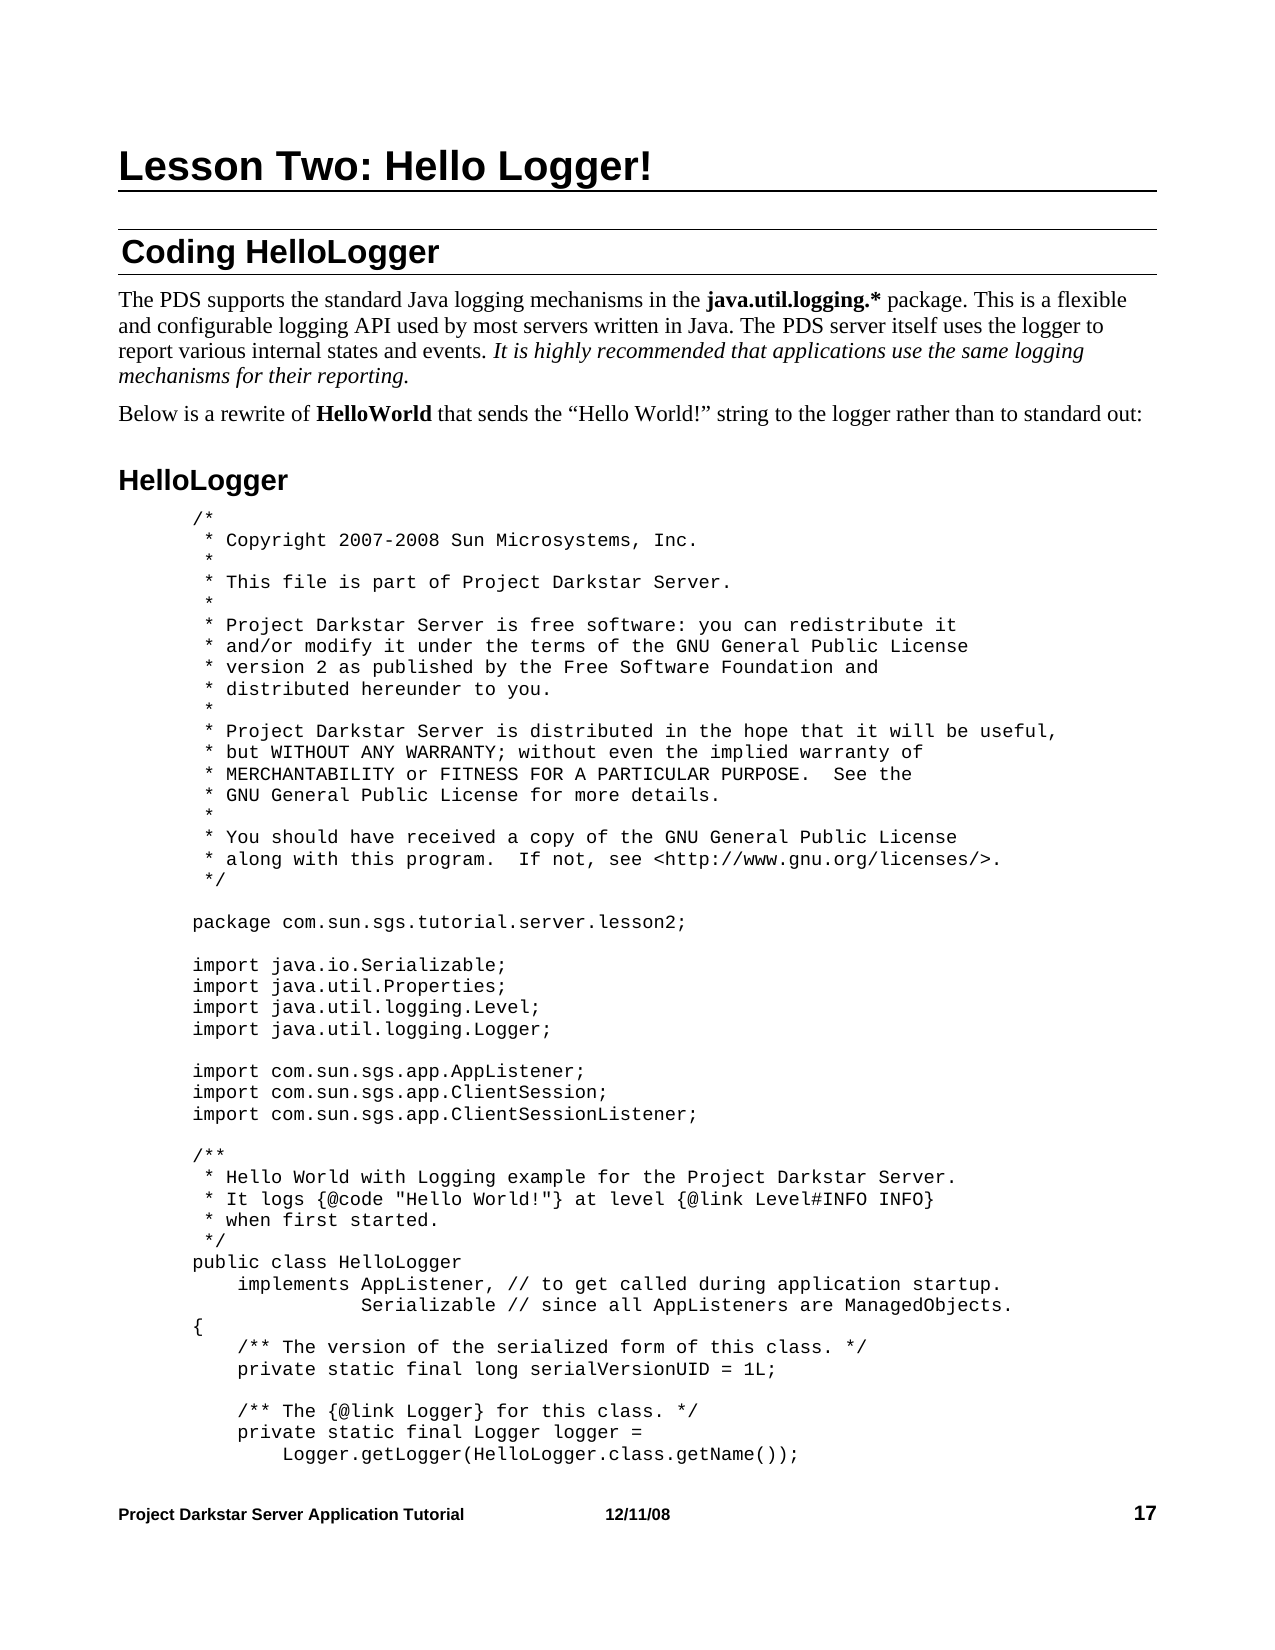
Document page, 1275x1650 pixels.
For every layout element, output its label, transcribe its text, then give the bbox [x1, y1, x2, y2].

text * Hello World with Logging example for the Project Darkstar Server. [192, 1168, 1098, 1189]
text * [192, 594, 1098, 616]
text * but WITHOUT ANY WARRANTY; without even the implied warranty of [192, 743, 1098, 764]
text * It logs {@code "Hello World!"} at level {@link Level#INFO INFO} [192, 1189, 1098, 1211]
text private static final long serialVersionUID = 1L; [192, 1359, 1098, 1381]
text * along with this program. If not, see <http://www.gnu.org/licenses/>. [192, 849, 1098, 871]
text private static final Logger logger = [192, 1423, 1098, 1444]
subtitle Coding HelloLogger [118, 230, 1157, 274]
text package com.sun.sgs.tutorial.server.lesson2; [192, 913, 1098, 934]
text Below is a rewrite of HelloWorld that sends the “Hello World!” string to the logger rather than to standard out: [118, 401, 1157, 427]
text * Project Darkstar Server is distributed in the hope that it will be useful, [192, 722, 1098, 743]
text */ [192, 871, 1098, 892]
text import java.io.Serializable; [192, 956, 1098, 977]
text /** The version of the serialized form of this class. */ [192, 1338, 1098, 1359]
text * [192, 807, 1098, 828]
text * MERCHANTABILITY or FITNESS FOR A PARTICULAR PURPOSE. See the [192, 764, 1098, 786]
text /* [192, 509, 1098, 531]
text * when first started. [192, 1211, 1098, 1232]
text * You should have received a copy of the GNU General Public License [192, 828, 1098, 849]
text implements AppListener, // to get called during application startup. [192, 1274, 1098, 1296]
text * Copyright 2007-2008 Sun Microsystems, Inc. [192, 531, 1098, 552]
text * GNU General Public License for more details. [192, 786, 1098, 807]
text * This file is part of Project Darkstar Server. [192, 573, 1098, 594]
text /** [192, 1147, 1098, 1168]
text * Project Darkstar Server is free software: you can redistribute it [192, 616, 1098, 637]
text { [192, 1317, 1098, 1338]
text Logger.getLogger(HelloLogger.class.getName()); [192, 1444, 1098, 1466]
text The PDS supports the standard Java logging mechanisms in the java.util.logging.* package. This is a flexible and configurable logging API used by most servers written in Java. The PDS server itself uses the logger to report various internal states and events. It is highly recommended that applications use the same logging mechanisms for their reporting. [118, 287, 1157, 389]
text * distributed hereunder to you. [192, 679, 1098, 701]
subtitle Lesson Two: Hello Logger! [118, 143, 1157, 190]
subtitle HelloLogger [118, 464, 1157, 497]
text import com.sun.sgs.app.ClientSessionListener; [192, 1104, 1098, 1126]
text * and/or modify it under the terms of the GNU General Public License [192, 637, 1098, 658]
text import com.sun.sgs.app.AppListener; [192, 1062, 1098, 1083]
text * version 2 as published by the Free Software Foundation and [192, 658, 1098, 679]
text import java.util.logging.Logger; [192, 1019, 1098, 1041]
text public class HelloLogger [192, 1253, 1098, 1274]
text * [192, 552, 1098, 573]
text */ [192, 1232, 1098, 1253]
text /** The {@link Logger} for this class. */ [192, 1402, 1098, 1423]
text import java.util.Properties; [192, 977, 1098, 998]
text import com.sun.sgs.app.ClientSession; [192, 1083, 1098, 1104]
text * [192, 701, 1098, 722]
text Serializable // since all AppListeners are ManagedObjects. [192, 1296, 1098, 1317]
text import java.util.logging.Level; [192, 998, 1098, 1019]
